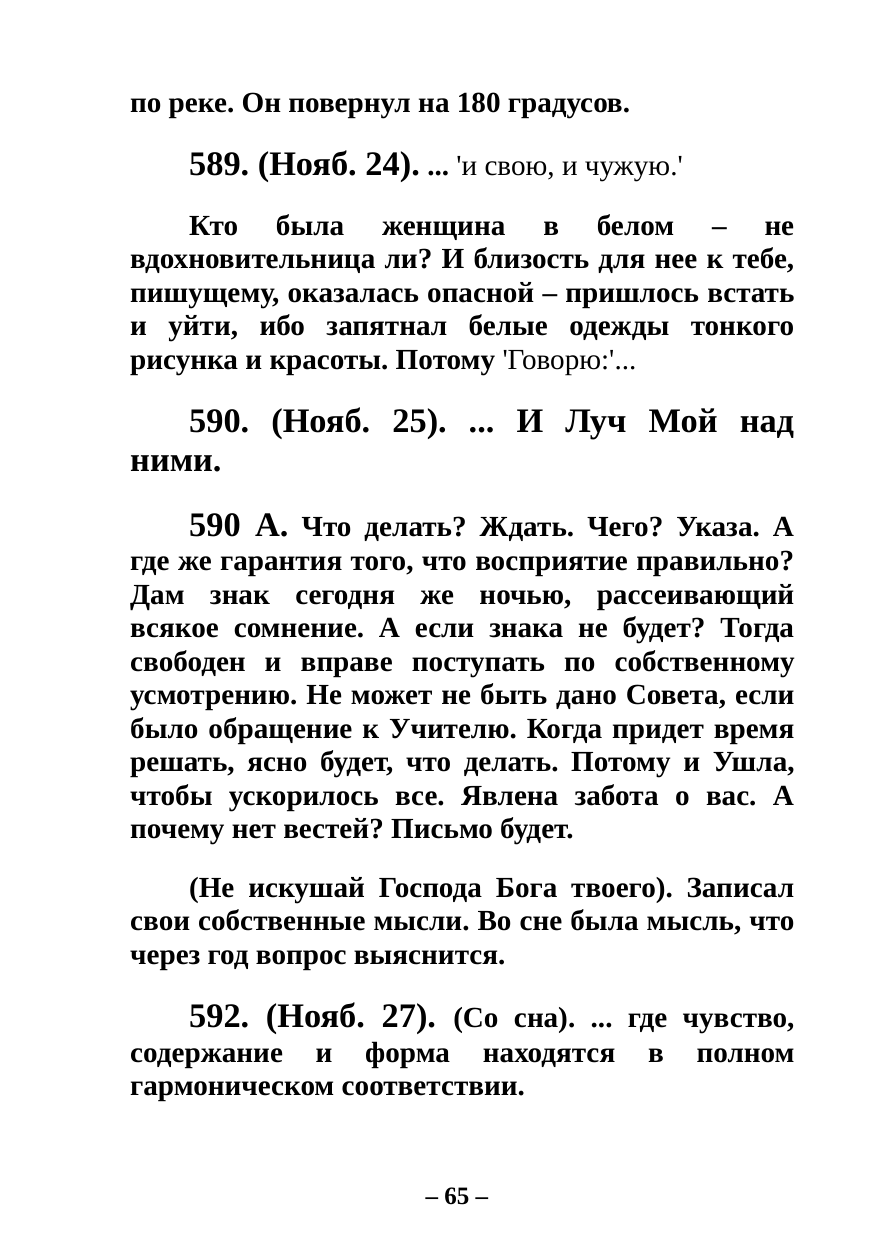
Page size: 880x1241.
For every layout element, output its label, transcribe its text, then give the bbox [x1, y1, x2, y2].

text 590 А. Что делать? Ждать. Чего? Указа. А где же гарантия того, что восприятие правильно? Дам знак сегодня же ночью, рассеивающий всякое сомнение. А если знака не будет? Тогда свободен и вправе поступать по собственному усмотрению. Не может не быть дано Совета, если было обращение к Учителю. Когда придет время решать, ясно будет, что делать. Потому и Ушла, чтобы ускорилось все. Явлена забота о вас. А почему нет вестей? Письмо будет. [130, 504, 795, 845]
text по реке. Он повернул на 180 градусов. [130, 85, 795, 118]
text Кто была женщина в белом – не вдохновительница ли? И близость для нее к тебе, пишущему, оказалась опасной – пришлось встать и уйти, ибо запятнал белые одежды тонкого рисунка и красоты. Потому 'Говорю:'... [130, 208, 795, 375]
text 589. (Нояб. 24). ... 'и свою, и чужую.' [130, 143, 795, 183]
text 590. (Нояб. 25). ... И Луч Мой над ними. [130, 400, 795, 479]
text 592. (Нояб. 27). (Со сна). ... где чувство, содержание и форма находятся в полном гармоническом соответствии. [130, 995, 795, 1102]
text (Не искушай Господа Бога твоего). Записал свои собственные мысли. Во сне была мысль, что через год вопрос выяснится. [130, 870, 795, 971]
